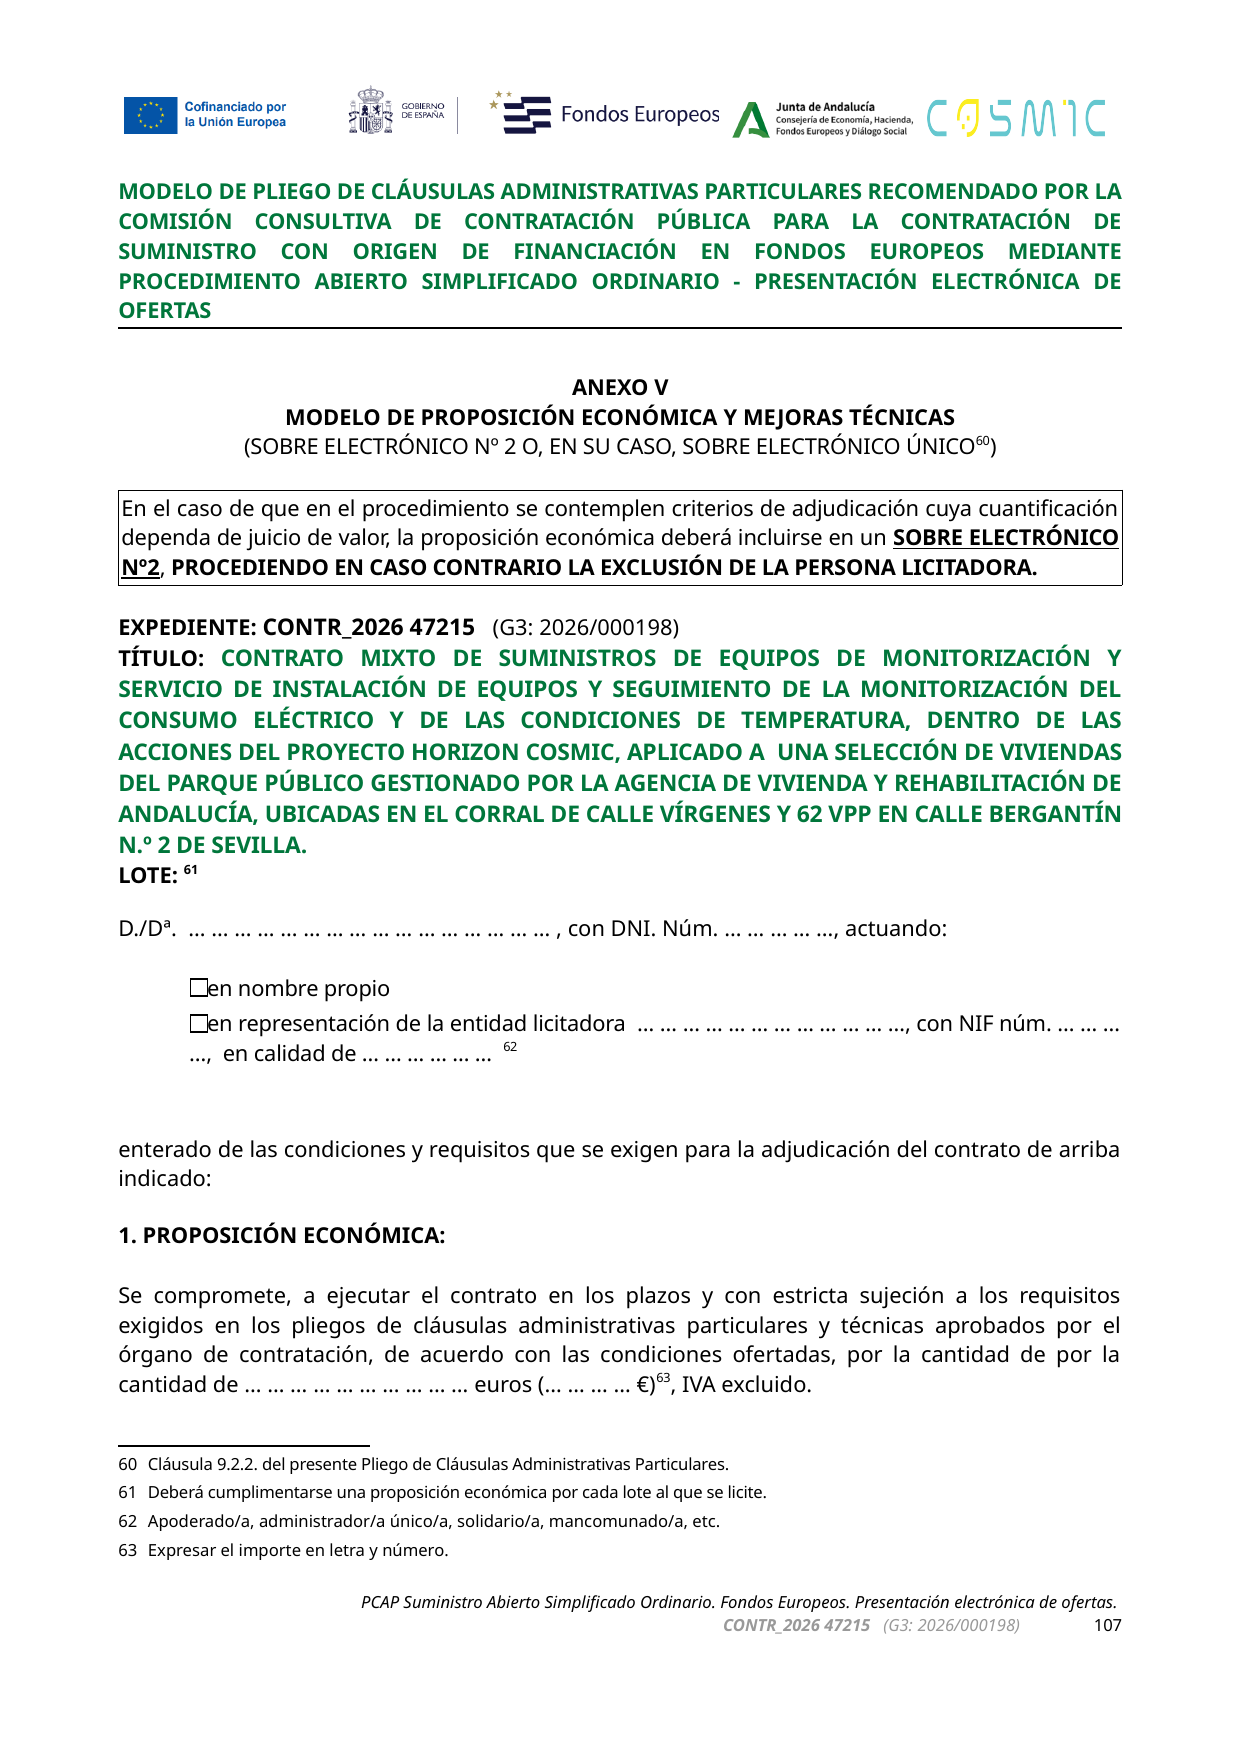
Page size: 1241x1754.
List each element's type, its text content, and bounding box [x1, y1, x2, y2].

text Deberá cumplimentarse una proposición económica por cada lote al que se licite. [118, 1481, 1122, 1504]
text TÍTULO: CONTRATO MIXTO DE SUMINISTROS DE EQUIPOS DE MONITORIZACIÓN Y SERVICIO DE INSTALACIÓN DE EQUIPOS Y SEGUIMIENTO DE LA MONITORIZACIÓN DEL CONSUMO ELÉCTRICO Y DE LAS CONDICIONES DE TEMPERATURA, DENTRO DE LAS ACCIONES DEL PROYECTO HORIZON COSMIC, APLICADO A UNA SELECCIÓN DE VIVIENDAS DEL PARQUE PÚBLICO GESTIONADO POR LA AGENCIA DE VIVIENDA Y REHABILITACIÓN DE ANDALUCÍA, UBICADAS EN EL CORRAL DE CALLE VÍRGENES Y 62 VPP EN CALLE BERGANTÍN N.º 2 DE SEVILLA. [118, 642, 1122, 861]
text en representación de la entidad licitadora … … … … … … … … … … … …, con NIF núm. … … … …, en calidad de … … … … … … [189, 1008, 1122, 1068]
picture [104, 69, 918, 142]
text enterado de las condiciones y requisitos que se exigen para la adjudicación del contrato de arriba indicado: [118, 1134, 1122, 1193]
text En el caso de que en el procedimiento se contemplen criterios de adjudicación cuya cuantificación dependa de juicio de valor, la proposición económica deberá incluirse en un SOBRE ELECTRÓNICO Nº2, PROCEDIENDO EN CASO CONTRARIO LA EXCLUSIÓN DE LA PERSONA LICITADORA. [119, 491, 1122, 585]
text EXPEDIENTE: CONTR_2026 47215 (G3: 2026/000198) [118, 611, 1122, 642]
text Cláusula 9.2.2. del presente Pliego de Cláusulas Administrativas Particulares. [118, 1452, 1122, 1475]
text (SOBRE ELECTRÓNICO Nº 2 O, EN SU CASO, SOBRE ELECTRÓNICO ÚNICO) [118, 431, 1122, 461]
text MODELO DE PLIEGO DE CLÁUSULAS ADMINISTRATIVAS PARTICULARES RECOMENDADO POR LA COMISIÓN CONSULTIVA DE CONTRATACIÓN PÚBLICA PARA LA CONTRATACIÓN DE SUMINISTRO CON ORIGEN DE FINANCIACIÓN EN FONDOS EUROPEOS MEDIANTE PROCEDIMIENTO ABIERTO SIMPLIFICADO ORDINARIO - PRESENTACIÓN ELECTRÓNICA DE OFERTAS [118, 176, 1122, 327]
text ANEXO V [118, 372, 1122, 402]
text 1. PROPOSICIÓN ECONÓMICA: [118, 1220, 1122, 1250]
text Se compromete, a ejecutar el contrato en los plazos y con estricta sujeción a los requisitos exigidos en los pliegos de cláusulas administrativas particulares y técnicas aprobados por el órgano de contratación, de acuerdo con las condiciones ofertadas, por la cantidad de por la cantidad de … … … … … … … … … … euros (… … … … €), IVA excluido. [118, 1280, 1122, 1399]
text Expresar el importe en letra y número. [118, 1538, 1122, 1561]
text D./Dª. … … … … … … … … … … … … … … … … , con DNI. Núm. … … … … …, actuando: [118, 913, 1122, 943]
text LOTE: [118, 861, 1122, 890]
text en nombre propio [189, 973, 1122, 1002]
picture [927, 99, 1105, 137]
text Apoderado/a, administrador/a único/a, solidario/a, mancomunado/a, etc. [118, 1509, 1122, 1532]
text MODELO DE PROPOSICIÓN ECONÓMICA Y MEJORAS TÉCNICAS [118, 402, 1122, 431]
